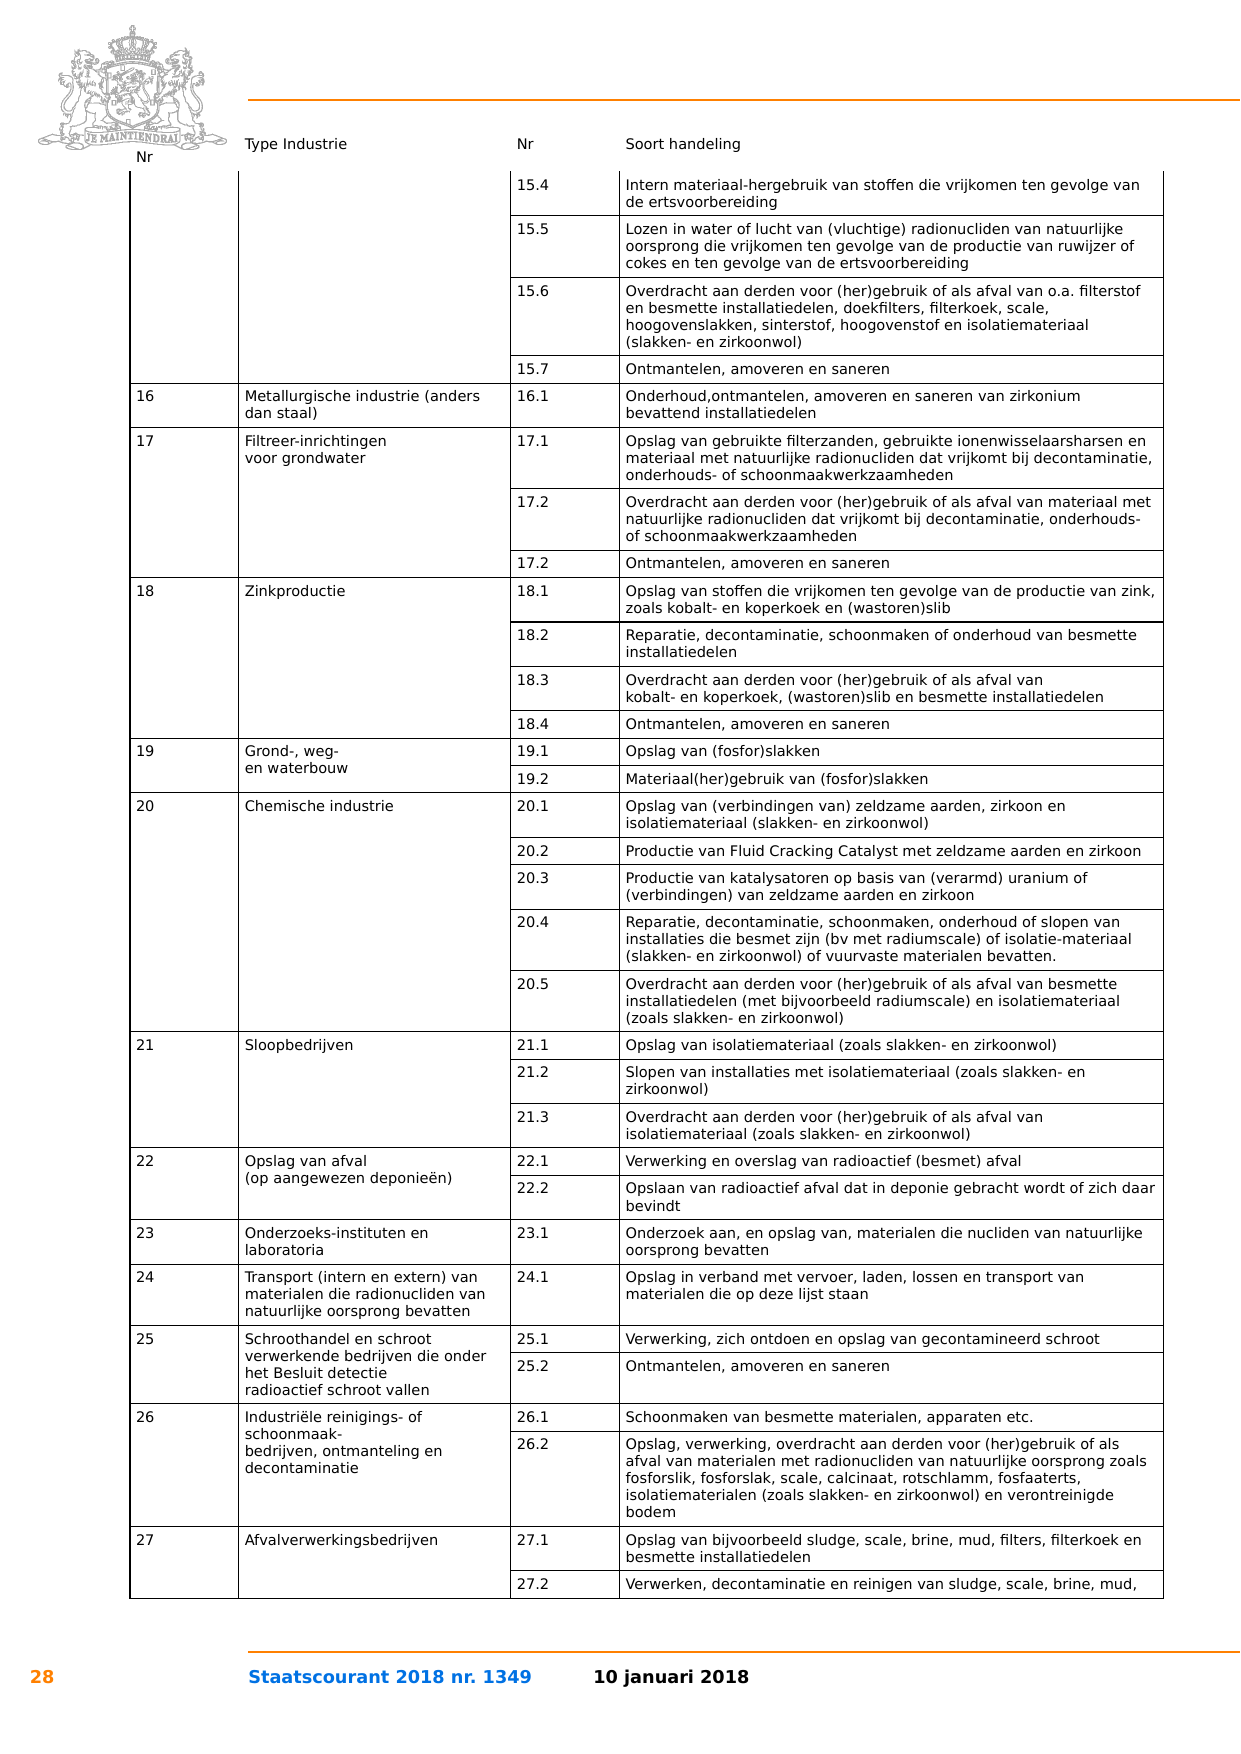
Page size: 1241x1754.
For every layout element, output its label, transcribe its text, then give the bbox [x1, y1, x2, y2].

table_cell Filtreer-inrichtingen voor grondwater [239, 428, 510, 577]
table_cell Productie van katalysatoren op basis van (verarmd) uranium of (verbindingen) van zeldzame aarden en zirkoon [620, 865, 1163, 908]
table_cell Zinkproductie [239, 578, 510, 737]
table_cell Overdracht aan derden voor (her)gebruik of als afval van materiaal met natuurlijke radionucliden dat vrijkomt bij decontaminatie, onderhouds- of schoonmaakwerkzaamheden [620, 489, 1163, 549]
table_cell Opslag van stoffen die vrijkomen ten gevolge van de productie van zink, zoals kobalt- en koperkoek en (wastoren)slib [620, 578, 1163, 621]
table_cell 21.1 [511, 1032, 619, 1058]
table_cell 27.1 [511, 1527, 619, 1570]
table_cell 17.2 [511, 489, 619, 549]
table_cell Transport (intern en extern) van materialen die radionucliden van natuurlijke oorsprong bevatten [239, 1265, 510, 1325]
table_cell 26 [131, 1404, 238, 1526]
table_cell Verwerking en overslag van radioactief (besmet) afval [620, 1148, 1163, 1175]
table_cell 20.3 [511, 865, 619, 908]
table_cell Opslag, verwerking, overdracht aan derden voor (her)gebruik of als afval van materialen met radionucliden van natuurlijke oorsprong zoals fosforslik, fosforslak, scale, calcinaat, rotschlamm, fosfaaterts, isolatiematerialen (zoals slakken- en zirkoonwol) en verontreinigde bodem [620, 1432, 1163, 1526]
table_cell Verwerking, zich ontdoen en opslag van gecontamineerd schroot [620, 1326, 1163, 1352]
table_cell 19.2 [511, 766, 619, 792]
table_cell Overdracht aan derden voor (her)gebruik of als afval van o.a. filterstof en besmette installatiedelen, doekfilters, filterkoek, scale, hoogovenslakken, sinterstof, hoogovenstof en isolatiemateriaal (slakken- en zirkoonwol) [620, 278, 1163, 355]
table_cell 21.2 [511, 1060, 619, 1103]
table_cell 17.1 [511, 428, 619, 488]
table_cell Opslag van bijvoorbeeld sludge, scale, brine, mud, filters, filterkoek en besmette installatiedelen [620, 1527, 1163, 1570]
table_cell Grond-, weg- en waterbouw [239, 739, 510, 792]
table_cell 22.1 [511, 1148, 619, 1175]
table_cell Ontmantelen, amoveren en saneren [620, 551, 1163, 577]
table_cell Onderzoek aan, en opslag van, materialen die nucliden van natuurlijke oorsprong bevatten [620, 1220, 1163, 1263]
table_cell 19.1 [511, 739, 619, 765]
table_cell Opslaan van radioactief afval dat in deponie gebracht wordt of zich daar bevindt [620, 1176, 1163, 1219]
table_cell [131, 172, 238, 382]
table_cell Overdracht aan derden voor (her)gebruik of als afval van besmette installatiedelen (met bijvoorbeeld radiumscale) en isolatiemateriaal (zoals slakken- en zirkoonwol) [620, 971, 1163, 1031]
table_cell Onderzoeks-instituten en laboratoria [239, 1220, 510, 1263]
table_cell 24.1 [511, 1265, 619, 1325]
table_cell Ontmantelen, amoveren en saneren [620, 356, 1163, 382]
table_cell 27 [131, 1527, 238, 1598]
table_cell Lozen in water of lucht van (vluchtige) radionucliden van natuurlijke oorsprong die vrijkomen ten gevolge van de productie van ruwijzer of cokes en ten gevolge van de ertsvoorbereiding [620, 216, 1163, 277]
table_cell 20.1 [511, 793, 619, 837]
table_cell Productie van Fluid Cracking Catalyst met zeldzame aarden en zirkoon [620, 838, 1163, 864]
table_cell 24 [131, 1265, 238, 1325]
table_cell 15.4 [511, 172, 619, 215]
table_cell [239, 172, 510, 382]
table_cell 26.1 [511, 1404, 619, 1431]
table_header Nr [511, 131, 619, 171]
table_cell Schroothandel en schroot verwerkende bedrijven die onder het Besluit detectie radioactief schroot vallen [239, 1326, 510, 1403]
table_cell 17 [131, 428, 238, 577]
table_cell Reparatie, decontaminatie, schoonmaken of onderhoud van besmette installatiedelen [620, 623, 1163, 666]
table_cell Reparatie, decontaminatie, schoonmaken, onderhoud of slopen van installaties die besmet zijn (bv met radiumscale) of isolatie-materiaal (slakken- en zirkoonwol) of vuurvaste materialen bevatten. [620, 910, 1163, 970]
table_cell 18 [131, 578, 238, 737]
table_cell 16.1 [511, 384, 619, 427]
table_cell Opslag van gebruikte filterzanden, gebruikte ionenwisselaarsharsen en materiaal met natuurlijke radionucliden dat vrijkomt bij decontaminatie, onderhouds- of schoonmaakwerkzaamheden [620, 428, 1163, 488]
table_cell Industriële reinigings- of schoonmaak- bedrijven, ontmanteling en decontaminatie [239, 1404, 510, 1526]
table_cell 15.6 [511, 278, 619, 355]
table_cell Slopen van installaties met isolatiemateriaal (zoals slakken- en zirkoonwol) [620, 1060, 1163, 1103]
table_header Soort handeling [620, 131, 1163, 171]
table_cell 25.2 [511, 1353, 619, 1403]
table_cell 25 [131, 1326, 238, 1403]
table_cell 20.4 [511, 910, 619, 970]
table_cell Sloopbedrijven [239, 1032, 510, 1147]
table_cell 18.2 [511, 623, 619, 666]
picture [38, 25, 227, 150]
table_cell Overdracht aan derden voor (her)gebruik of als afval van isolatiemateriaal (zoals slakken- en zirkoonwol) [620, 1104, 1163, 1147]
table_cell 25.1 [511, 1326, 619, 1352]
table_cell 18.4 [511, 711, 619, 737]
table_header Type Industrie [239, 131, 510, 171]
table_cell Metallurgische industrie (anders dan staal) [239, 384, 510, 427]
table_cell 15.5 [511, 216, 619, 277]
table_cell Materiaal(her)gebruik van (fosfor)slakken [620, 766, 1163, 792]
table_cell 23 [131, 1220, 238, 1263]
table_cell Opslag van afval (op aangewezen deponieën) [239, 1148, 510, 1219]
table_cell 18.1 [511, 578, 619, 621]
table_cell 27.2 [511, 1571, 619, 1598]
table_cell Opslag van (fosfor)slakken [620, 739, 1163, 765]
table_cell Schoonmaken van besmette materialen, apparaten etc. [620, 1404, 1163, 1431]
table_cell Opslag in verband met vervoer, laden, lossen en transport van materialen die op deze lijst staan [620, 1265, 1163, 1325]
table_cell 20.2 [511, 838, 619, 864]
table_cell 20 [131, 793, 238, 1031]
table_cell 15.7 [511, 356, 619, 382]
table_cell Ontmantelen, amoveren en saneren [620, 711, 1163, 737]
table_cell Intern materiaal-hergebruik van stoffen die vrijkomen ten gevolge van de ertsvoorbereiding [620, 172, 1163, 215]
table_cell Verwerken, decontaminatie en reinigen van sludge, scale, brine, mud, [620, 1571, 1163, 1598]
table_cell Overdracht aan derden voor (her)gebruik of als afval van kobalt- en koperkoek, (wastoren)slib en besmette installatiedelen [620, 667, 1163, 710]
table_cell Opslag van (verbindingen van) zeldzame aarden, zirkoon en isolatiemateriaal (slakken- en zirkoonwol) [620, 793, 1163, 837]
table_cell Onderhoud,ontmantelen, amoveren en saneren van zirkonium bevattend installatiedelen [620, 384, 1163, 427]
table_cell 23.1 [511, 1220, 619, 1263]
table_cell 26.2 [511, 1432, 619, 1526]
table_cell 20.5 [511, 971, 619, 1031]
table_cell Ontmantelen, amoveren en saneren [620, 1353, 1163, 1403]
table_cell 22.2 [511, 1176, 619, 1219]
table_cell 16 [131, 384, 238, 427]
table_cell 19 [131, 739, 238, 792]
table_cell Chemische industrie [239, 793, 510, 1031]
table_cell Opslag van isolatiemateriaal (zoals slakken- en zirkoonwol) [620, 1032, 1163, 1058]
table_cell Afvalverwerkingsbedrijven [239, 1527, 510, 1598]
table_header Nr [131, 131, 238, 171]
table_cell 18.3 [511, 667, 619, 710]
table_cell 17.2 [511, 551, 619, 577]
table_cell 22 [131, 1148, 238, 1219]
table_cell 21.3 [511, 1104, 619, 1147]
table_cell 21 [131, 1032, 238, 1147]
